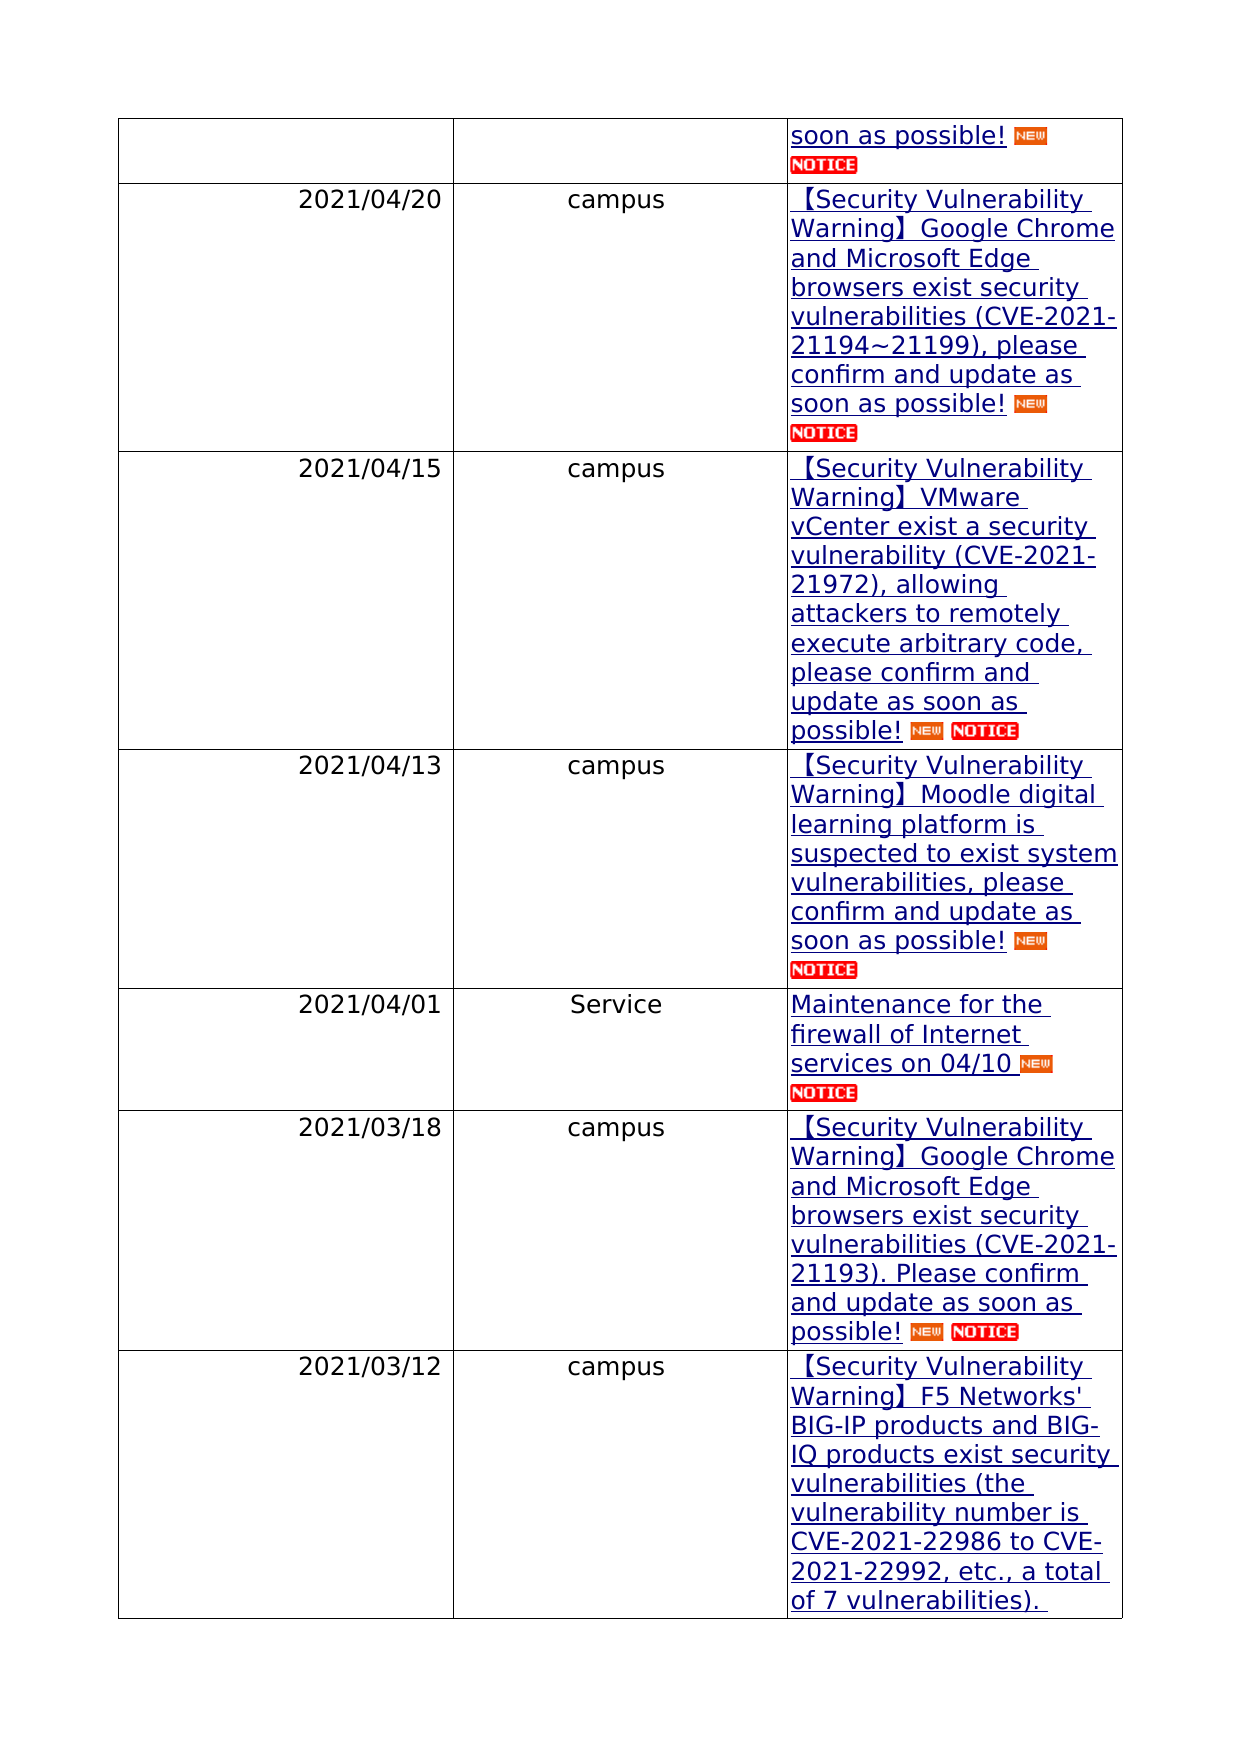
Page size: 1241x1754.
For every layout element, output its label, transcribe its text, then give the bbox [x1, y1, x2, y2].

table_cell soon as possible! [788, 119, 1122, 182]
table_cell Maintenance for the firewall of Internet services on 04/10 [788, 989, 1122, 1110]
picture [790, 1084, 858, 1102]
picture [951, 722, 1019, 740]
picture [910, 1323, 944, 1341]
picture [1014, 932, 1048, 950]
table_cell campus [454, 1351, 787, 1618]
table_cell 2021/03/12 [119, 1351, 453, 1618]
picture [1020, 1055, 1053, 1073]
picture [1014, 395, 1048, 413]
table_cell 【Security Vulnerability Warning】Moodle digital learning platform is suspected to exist system vulnerabilities, please confirm and update as soon as possible! [788, 750, 1122, 988]
table_cell [119, 119, 453, 182]
table_cell 2021/04/15 [119, 452, 453, 748]
picture [951, 1323, 1019, 1341]
picture [790, 156, 858, 174]
table_cell 2021/04/13 [119, 750, 453, 988]
picture [790, 961, 858, 979]
table_cell 2021/04/01 [119, 989, 453, 1110]
picture [910, 722, 944, 740]
table_cell campus [454, 184, 787, 451]
table_cell 【Security Vulnerability Warning】F5 Networks' BIG-IP products and BIG-IQ products exist security vulnerabilities (the vulnerability number is CVE-2021-22986 to CVE-2021-22992, etc., a total of 7 vulnerabilities). [788, 1351, 1122, 1618]
picture [790, 424, 858, 442]
table_cell 2021/03/18 [119, 1111, 453, 1349]
picture [1014, 127, 1048, 145]
table_cell 【Security Vulnerability Warning】Google Chrome and Microsoft Edge browsers exist security vulnerabilities (CVE-2021-21194~21199), please confirm and update as soon as possible! [788, 184, 1122, 451]
table_cell campus [454, 750, 787, 988]
table_cell 【Security Vulnerability Warning】VMware vCenter exist a security vulnerability (CVE-2021-21972), allowing attackers to remotely execute arbitrary code, please confirm and update as soon as possible! [788, 452, 1122, 748]
table_cell [454, 119, 787, 182]
table_cell Service [454, 989, 787, 1110]
table_cell campus [454, 452, 787, 748]
table_cell 【Security Vulnerability Warning】Google Chrome and Microsoft Edge browsers exist security vulnerabilities (CVE-2021-21193). Please confirm and update as soon as possible! [788, 1111, 1122, 1349]
table_cell 2021/04/20 [119, 184, 453, 451]
table_cell campus [454, 1111, 787, 1349]
